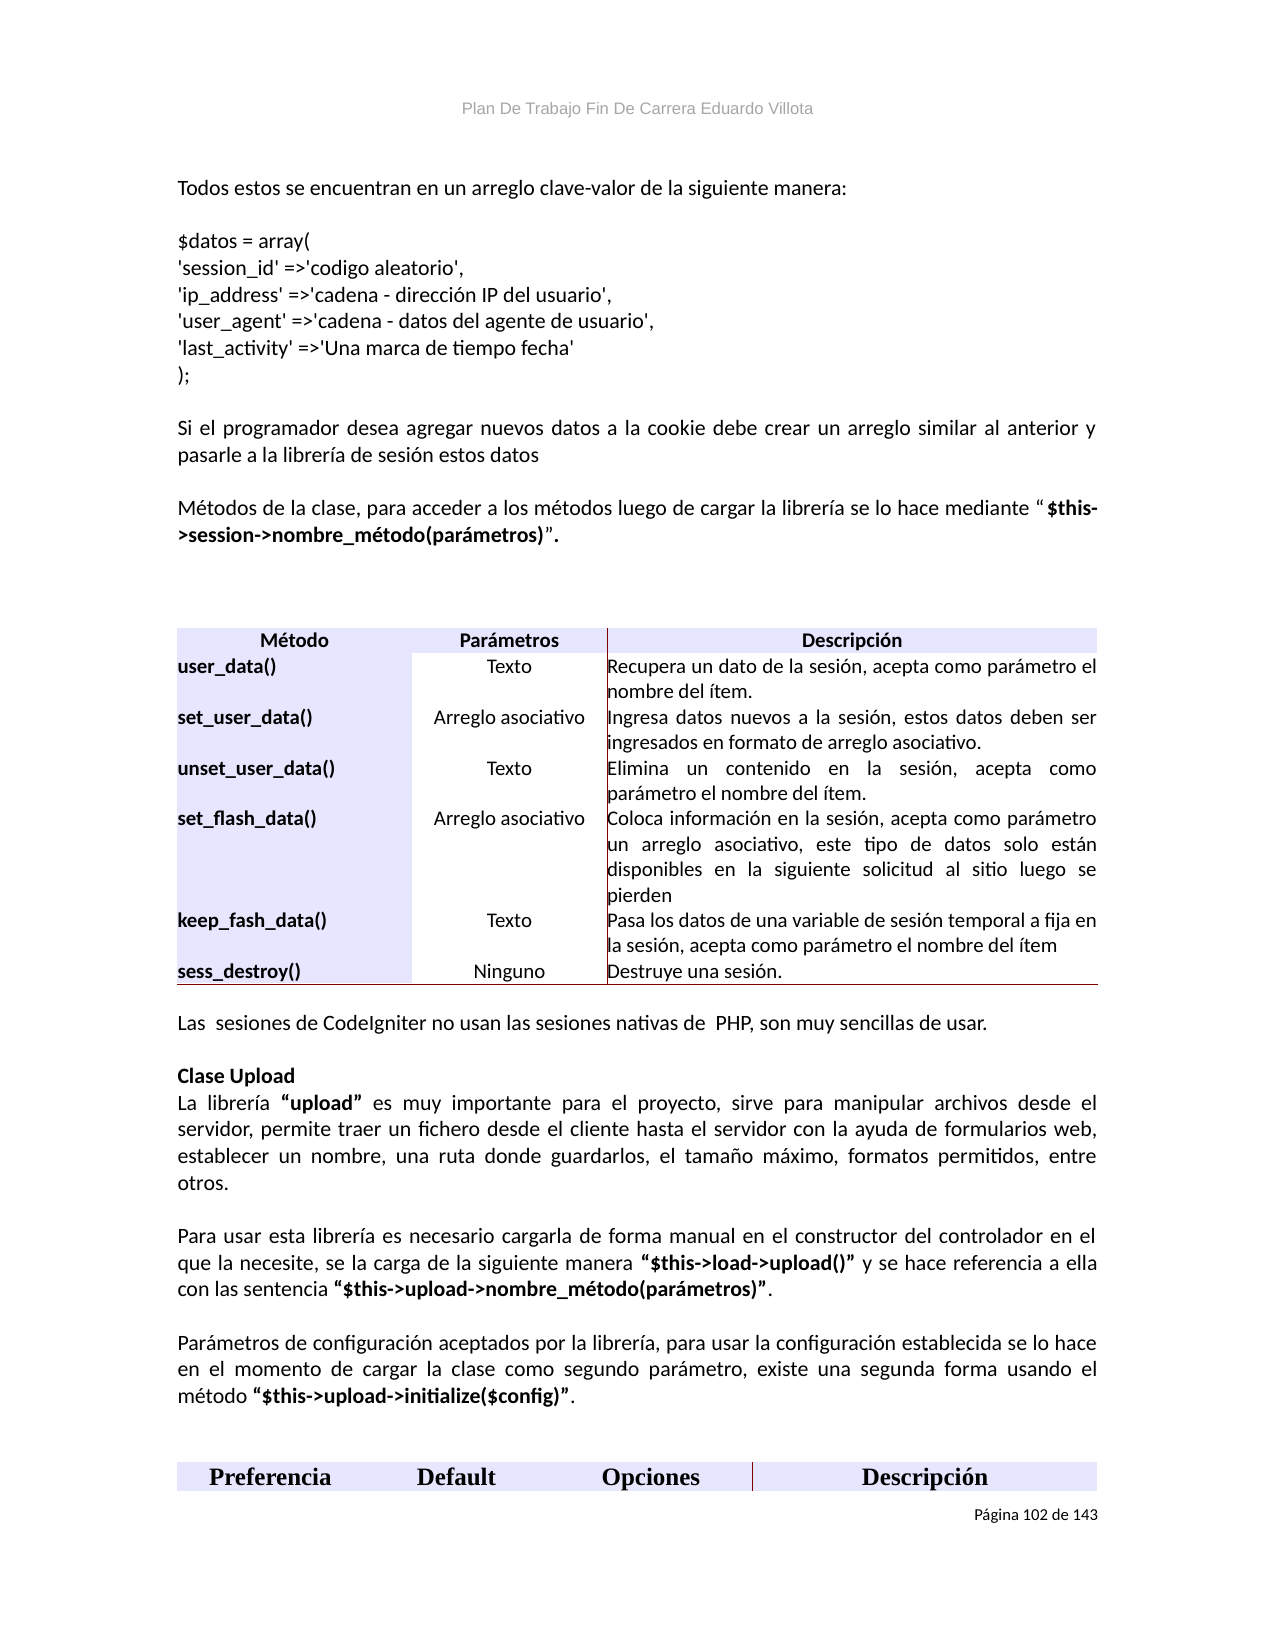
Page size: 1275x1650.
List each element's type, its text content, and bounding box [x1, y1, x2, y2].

text ); [177, 361, 1098, 388]
table_cell set_flash_data() [177, 806, 412, 907]
table_header Parámetros [412, 628, 607, 653]
table_cell Arreglo asociativo [412, 806, 607, 907]
text Clase Upload [177, 1062, 1098, 1089]
table_cell Elimina un contenido en la sesión, acepta como parámetro el nombre del ítem. [608, 755, 1097, 806]
text Para usar esta librería es necesario cargarla de forma manual en el constructor del controlador en el que la necesite, se la carga de la siguiente manera “$this->load->upload()” y se hace referencia a ella con las sentencia “$this->upload->nombre_método(parámetros)”. [177, 1222, 1098, 1302]
table_cell Recupera un dato de la sesión, acepta como parámetro el nombre del ítem. [608, 653, 1097, 704]
text 'last_activity' =>'Una marca de tiempo fecha' [177, 334, 1098, 361]
text 'user_agent' =>'cadena - datos del agente de usuario', [177, 308, 1098, 334]
table_cell Pasa los datos de una variable de sesión temporal a fija en la sesión, acepta como parámetro el nombre del ítem [608, 907, 1097, 958]
table_cell Texto [412, 755, 607, 806]
table_cell Coloca información en la sesión, acepta como parámetro un arreglo asociativo, este tipo de datos solo están disponibles en la siguiente solicitud al sitio luego se pierden [608, 806, 1097, 907]
text $datos = array( [177, 228, 1098, 254]
table_cell user_data() [177, 653, 412, 704]
table_header Descripción [753, 1462, 1097, 1491]
table_header Método [177, 628, 412, 653]
text Las sesiones de CodeIgniter no usan las sesiones nativas de PHP, son muy sencillas de usar. [177, 1009, 1098, 1035]
table_cell keep_fash_data() [177, 907, 412, 958]
table_header Default [363, 1462, 549, 1491]
table_header Descripción [608, 628, 1097, 653]
table_cell set_user_data() [177, 704, 412, 755]
table_cell Texto [412, 653, 607, 704]
text Todos estos se encuentran en un arreglo clave-valor de la siguiente manera: [177, 174, 1098, 201]
table_header Opciones [549, 1462, 752, 1491]
table_cell Destruye una sesión. [608, 958, 1097, 983]
text Si el programador desea agregar nuevos datos a la cookie debe crear un arreglo similar al anterior y pasarle a la librería de sesión estos datos [177, 414, 1098, 468]
table_cell unset_user_data() [177, 755, 412, 806]
table_cell Ingresa datos nuevos a la sesión, estos datos deben ser ingresados en formato de arreglo asociativo. [608, 704, 1097, 755]
text 'session_id' =>'codigo aleatorio', [177, 254, 1098, 281]
text La librería “upload” es muy importante para el proyecto, sirve para manipular archivos desde el servidor, permite traer un fichero desde el cliente hasta el servidor con la ayuda de formularios web, establecer un nombre, una ruta donde guardarlos, el tamaño máximo, formatos permitidos, entre otros. [177, 1089, 1098, 1195]
text Parámetros de configuración aceptados por la librería, para usar la configuración establecida se lo hace en el momento de cargar la clase como segundo parámetro, existe una segunda forma usando el método “$this->upload->initialize($config)”. [177, 1329, 1098, 1409]
table_cell sess_destroy() [177, 958, 412, 983]
table_header Preferencia [177, 1462, 363, 1491]
table_cell Ninguno [412, 958, 607, 983]
text Métodos de la clase, para acceder a los métodos luego de cargar la librería se lo hace mediante “$this->session->nombre_método(parámetros)”. [177, 494, 1098, 548]
table_cell Texto [412, 907, 607, 958]
text 'ip_address' =>'cadena - dirección IP del usuario', [177, 281, 1098, 308]
table_cell Arreglo asociativo [412, 704, 607, 755]
